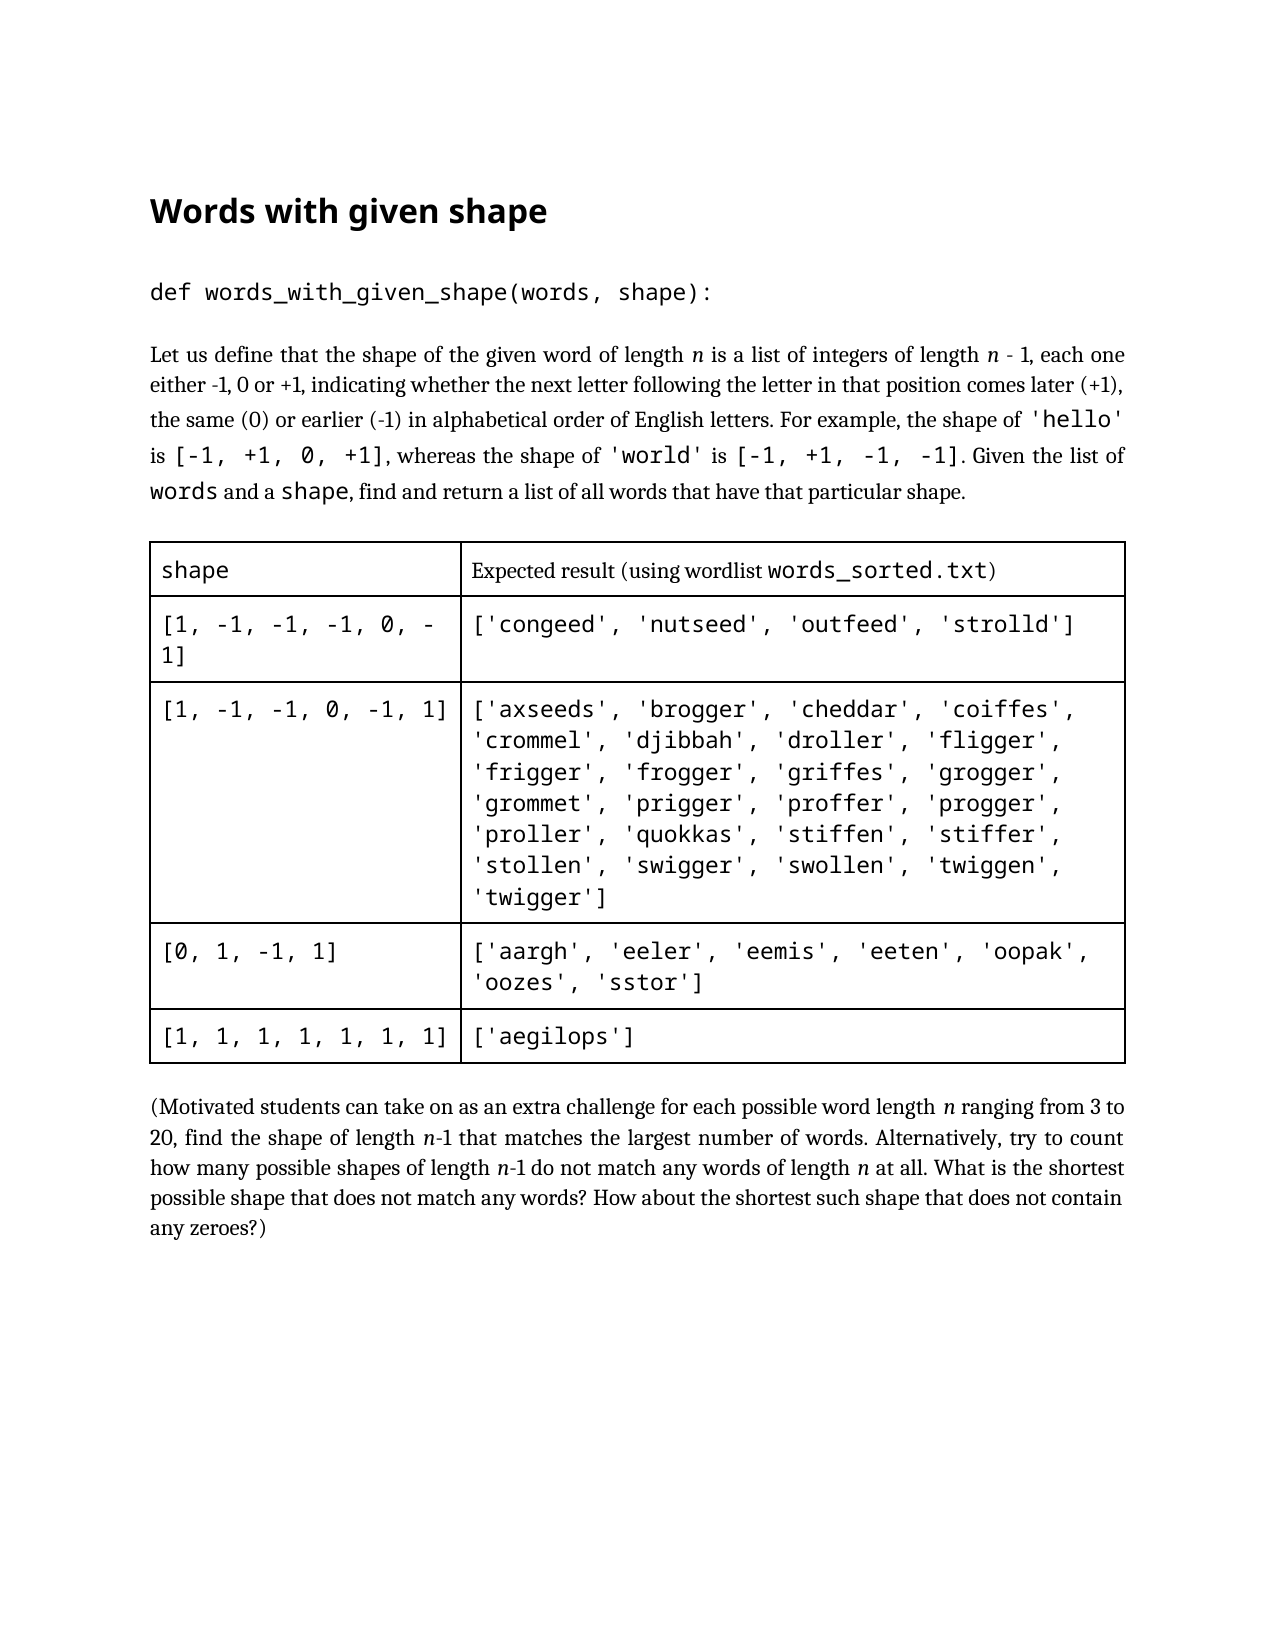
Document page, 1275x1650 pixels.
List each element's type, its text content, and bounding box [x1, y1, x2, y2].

table_cell [1, 1, 1, 1, 1, 1, 1] [151, 1010, 460, 1062]
table_cell ['aargh', 'eeler', 'eemis', 'eeten', 'oopak', 'oozes', 'sstor'] [462, 924, 1124, 1008]
table_cell [0, 1, -1, 1] [151, 924, 460, 1008]
text def words_with_given_shape(words, shape): [150, 276, 1125, 307]
text (Motivated students can take on as an extra challenge for each possible word length n ranging from 3 to 20, find the shape of length n-1 that matches the largest number of words. Alternatively, try to count how many possible shapes of length n-1 do not match any words of length n at all. What is the shortest possible shape that does not match any words? How about the shortest such shape that does not contain any zeroes?) [150, 1094, 1125, 1241]
table_header Expected result (using wordlist words_sorted.txt) [462, 543, 1124, 595]
table_cell ['axseeds', 'brogger', 'cheddar', 'coiffes', 'crommel', 'djibbah', 'droller', 'fligger', 'frigger', 'frogger', 'griffes', 'grogger', 'grommet', 'prigger', 'proffer', 'progger', 'proller', 'quokkas', 'stiffen', 'stiffer', 'stollen', 'swigger', 'swollen', 'twiggen', 'twigger'] [462, 683, 1124, 922]
table_cell ['congeed', 'nutseed', 'outfeed', 'strolld'] [462, 597, 1124, 681]
table_cell ['aegilops'] [462, 1010, 1124, 1062]
table_header shape [151, 543, 460, 595]
table_cell [1, -1, -1, 0, -1, 1] [151, 683, 460, 922]
text Let us define that the shape of the given word of length n is a list of integers of length n - 1, each one either -1, 0 or +1, indicating whether the next letter following the letter in that position comes later (+1), the same (0) or earlier (-1) in alphabetical order of English letters. For example, the shape of 'hello' is [-1, +1, 0, +1], whereas the shape of 'world' is [-1, +1, -1, -1]. Given the list of words and a shape, find and return a list of all words that have that particular shape. [150, 342, 1125, 506]
subtitle Words with given shape [150, 187, 1125, 233]
table_cell [1, -1, -1, -1, 0, -1] [151, 597, 460, 681]
